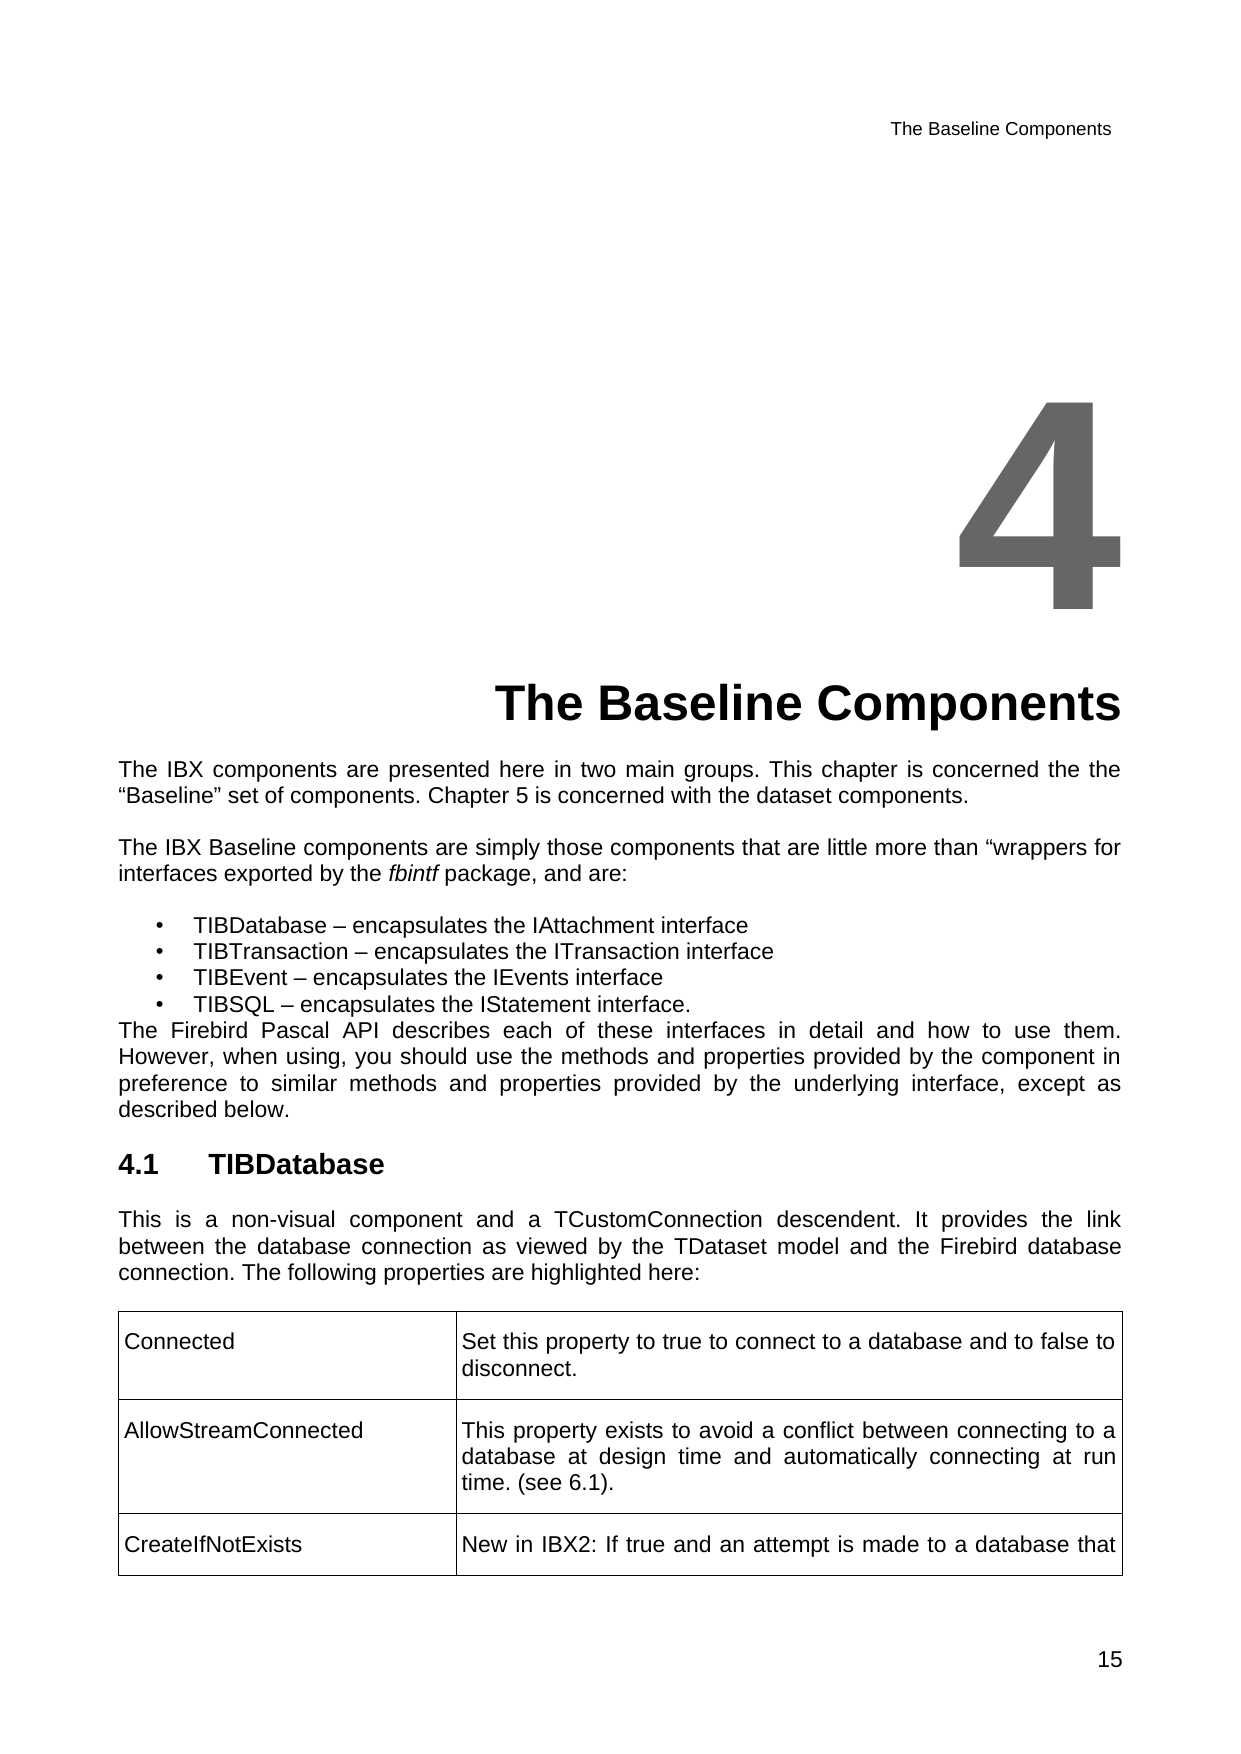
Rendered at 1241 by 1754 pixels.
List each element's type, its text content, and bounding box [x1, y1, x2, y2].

list TIBEvent – encapsulates the IEvents interface [156, 964, 1122, 991]
text The IBX Baseline components are simply those components that are little more than “wrappers for interfaces exported by the fbintf package, and are: [118, 834, 1122, 887]
text The IBX components are presented here in two main groups. This chapter is concerned the the “Baseline” set of components. Chapter 5 is concerned with the dataset components. [118, 756, 1122, 809]
text This is a non-visual component and a TCustomConnection descendent. It provides the link between the database connection as viewed by the TDataset model and the Firebird database connection. The following properties are highlighted here: [118, 1206, 1122, 1286]
table_cell This property exists to avoid a conflict between connecting to a database at design time and automatically connecting at run time. (see 6.1). [457, 1400, 1122, 1513]
subtitle The Baseline Components [81, 328, 1122, 731]
list TIBDatabase – encapsulates the IAttachment interface [156, 912, 1122, 938]
list TIBSQL – encapsulates the IStatement interface. [156, 991, 1122, 1017]
list TIBTransaction – encapsulates the ITransaction interface [156, 938, 1122, 964]
table_header Set this property to true to connect to a database and to false to disconnect. [457, 1312, 1122, 1399]
table_cell AllowStreamConnected [119, 1400, 456, 1513]
table_header Connected [119, 1312, 456, 1399]
table_cell CreateIfNotExists [119, 1514, 456, 1575]
text The Firebird Pascal API describes each of these interfaces in detail and how to use them. However, when using, you should use the methods and properties provided by the component in preference to similar methods and properties provided by the underlying interface, except as described below. [118, 1017, 1122, 1122]
table_cell New in IBX2: If true and an attempt is made to a database that [457, 1514, 1122, 1575]
subtitle TIBDatabase [118, 1147, 1122, 1181]
